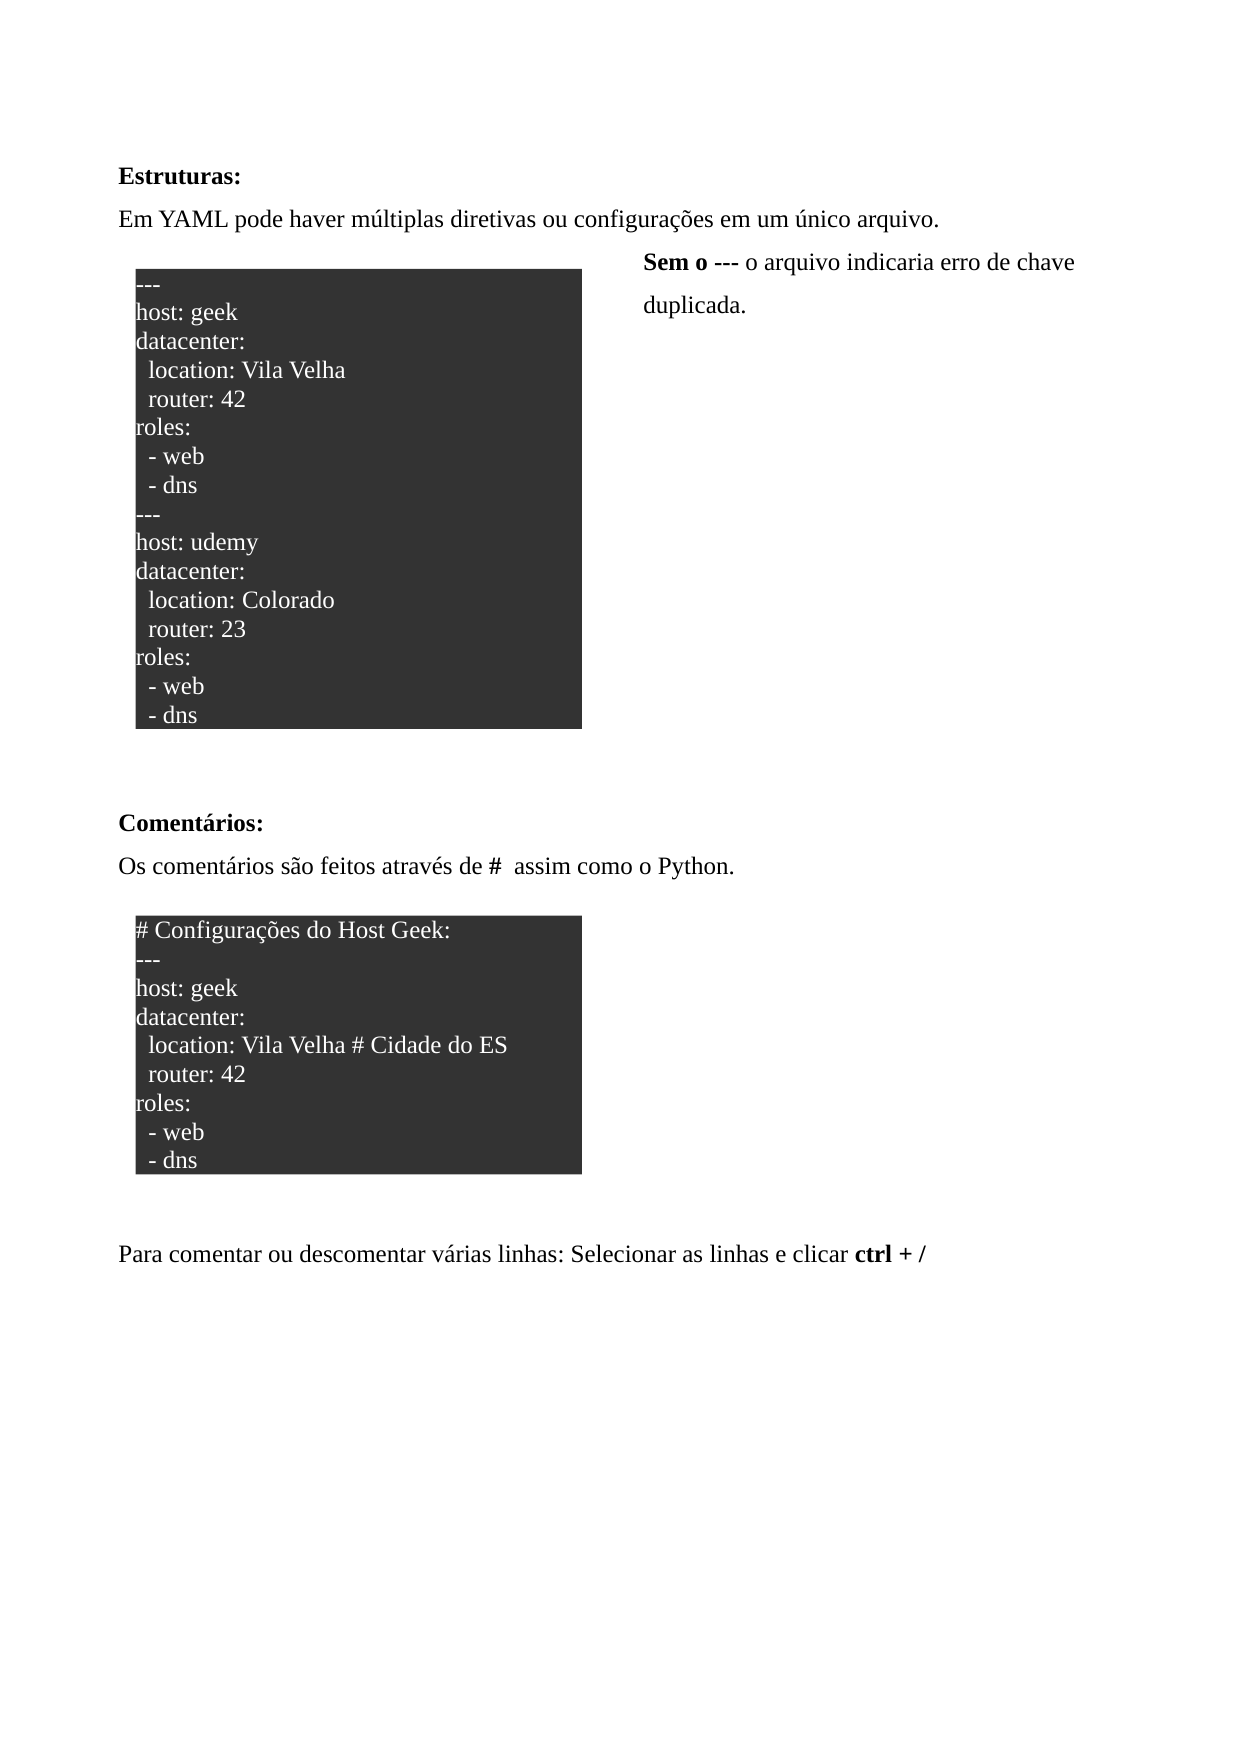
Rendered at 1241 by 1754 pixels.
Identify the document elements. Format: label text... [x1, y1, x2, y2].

text Os comentários são feitos através de # assim como o Python. [118, 851, 1122, 880]
text Comentários: [118, 808, 1122, 837]
text Para comentar ou descomentar várias linhas: Selecionar as linhas e clicar ctrl + / [118, 1239, 1122, 1268]
text Em YAML pode haver múltiplas diretivas ou configurações em um único arquivo. [118, 204, 1122, 233]
text Sem o --- o arquivo indicaria erro de chave duplicada. [118, 247, 1122, 319]
text Estruturas: [118, 161, 1122, 190]
